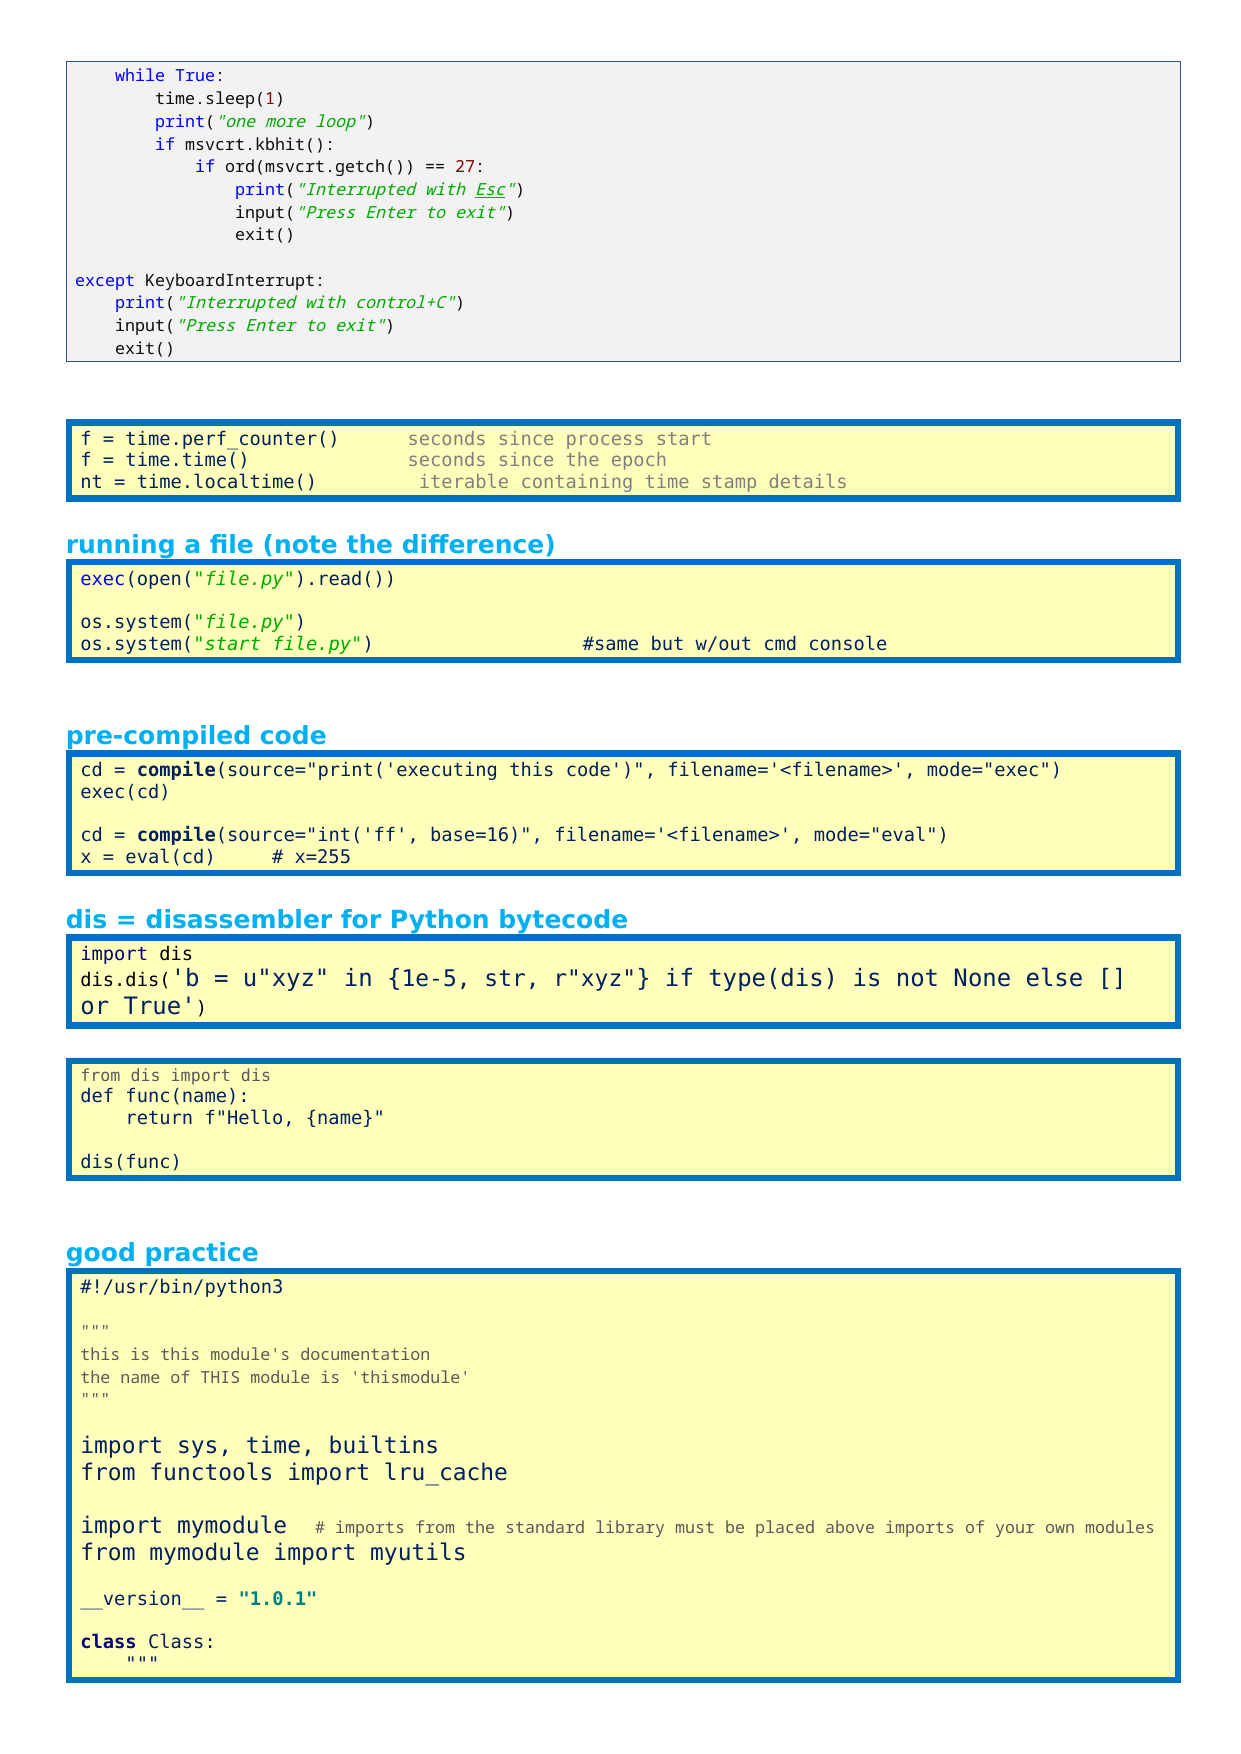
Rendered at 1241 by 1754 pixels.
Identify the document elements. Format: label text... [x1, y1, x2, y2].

text print("one more loop") [67, 106, 1180, 129]
text import mymodule # imports from the standard library must be placed above imports of your own modules [72, 1504, 1175, 1531]
title dis = disassembler for Python bytecode [66, 905, 1181, 934]
text while True: [67, 62, 1180, 84]
text dis(func) [72, 1142, 1175, 1175]
text import dis dis.dis('b = u"xyz" in {1e-5, str, r"xyz"} if type(dis) is not None else [] or True') [72, 941, 1175, 1022]
text exit() [67, 220, 1180, 243]
title running a file (note the difference) [66, 530, 1181, 559]
text print("Interrupted with Esc") [67, 174, 1180, 197]
text except KeyboardInterrupt: [67, 265, 1180, 288]
text f = time.perf_counter() seconds since process start [72, 426, 1175, 441]
text cd = compile(source="print('executing this code')", filename='<filename>', mode="exec") [72, 757, 1175, 772]
title pre-compiled code [66, 721, 1181, 750]
text os.system("file.py") [72, 603, 1175, 625]
text exec(cd) [72, 772, 1175, 794]
text exec(open("file.py").read()) [72, 565, 1175, 581]
text print("Interrupted with control+C") [67, 288, 1180, 311]
text nt = time.localtime() iterable containing time stamp details [72, 463, 1175, 495]
text os.system("start file.py") #same but w/out cmd console [72, 625, 1175, 657]
text from dis import dis [72, 1064, 1175, 1077]
text f = time.time() seconds since the epoch [72, 441, 1175, 463]
text cd = compile(source="int('ff', base=16)", filename='<filename>', mode="eval") [72, 816, 1175, 838]
text if msvcrt.kbhit(): [67, 129, 1180, 152]
text x = eval(cd) # x=255 [72, 838, 1175, 870]
text exit() [67, 333, 1180, 361]
text #!/usr/bin/python3 """ this is this module's documentation the name of THIS module is 'thismodule' """ import sys, time, builtins from functools import lru_cache [72, 1274, 1175, 1477]
text input("Press Enter to exit") [67, 197, 1180, 220]
text if ord(msvcrt.getch()) == 27: [67, 152, 1180, 174]
title good practice [66, 1238, 1181, 1268]
text def func(name): [72, 1077, 1175, 1099]
text time.sleep(1) [67, 84, 1180, 106]
text return f"Hello, {name}" [72, 1099, 1175, 1121]
text input("Press Enter to exit") [67, 311, 1180, 333]
text from mymodule import myutils __version__ = "1.0.1" class Class: """ [72, 1531, 1175, 1677]
